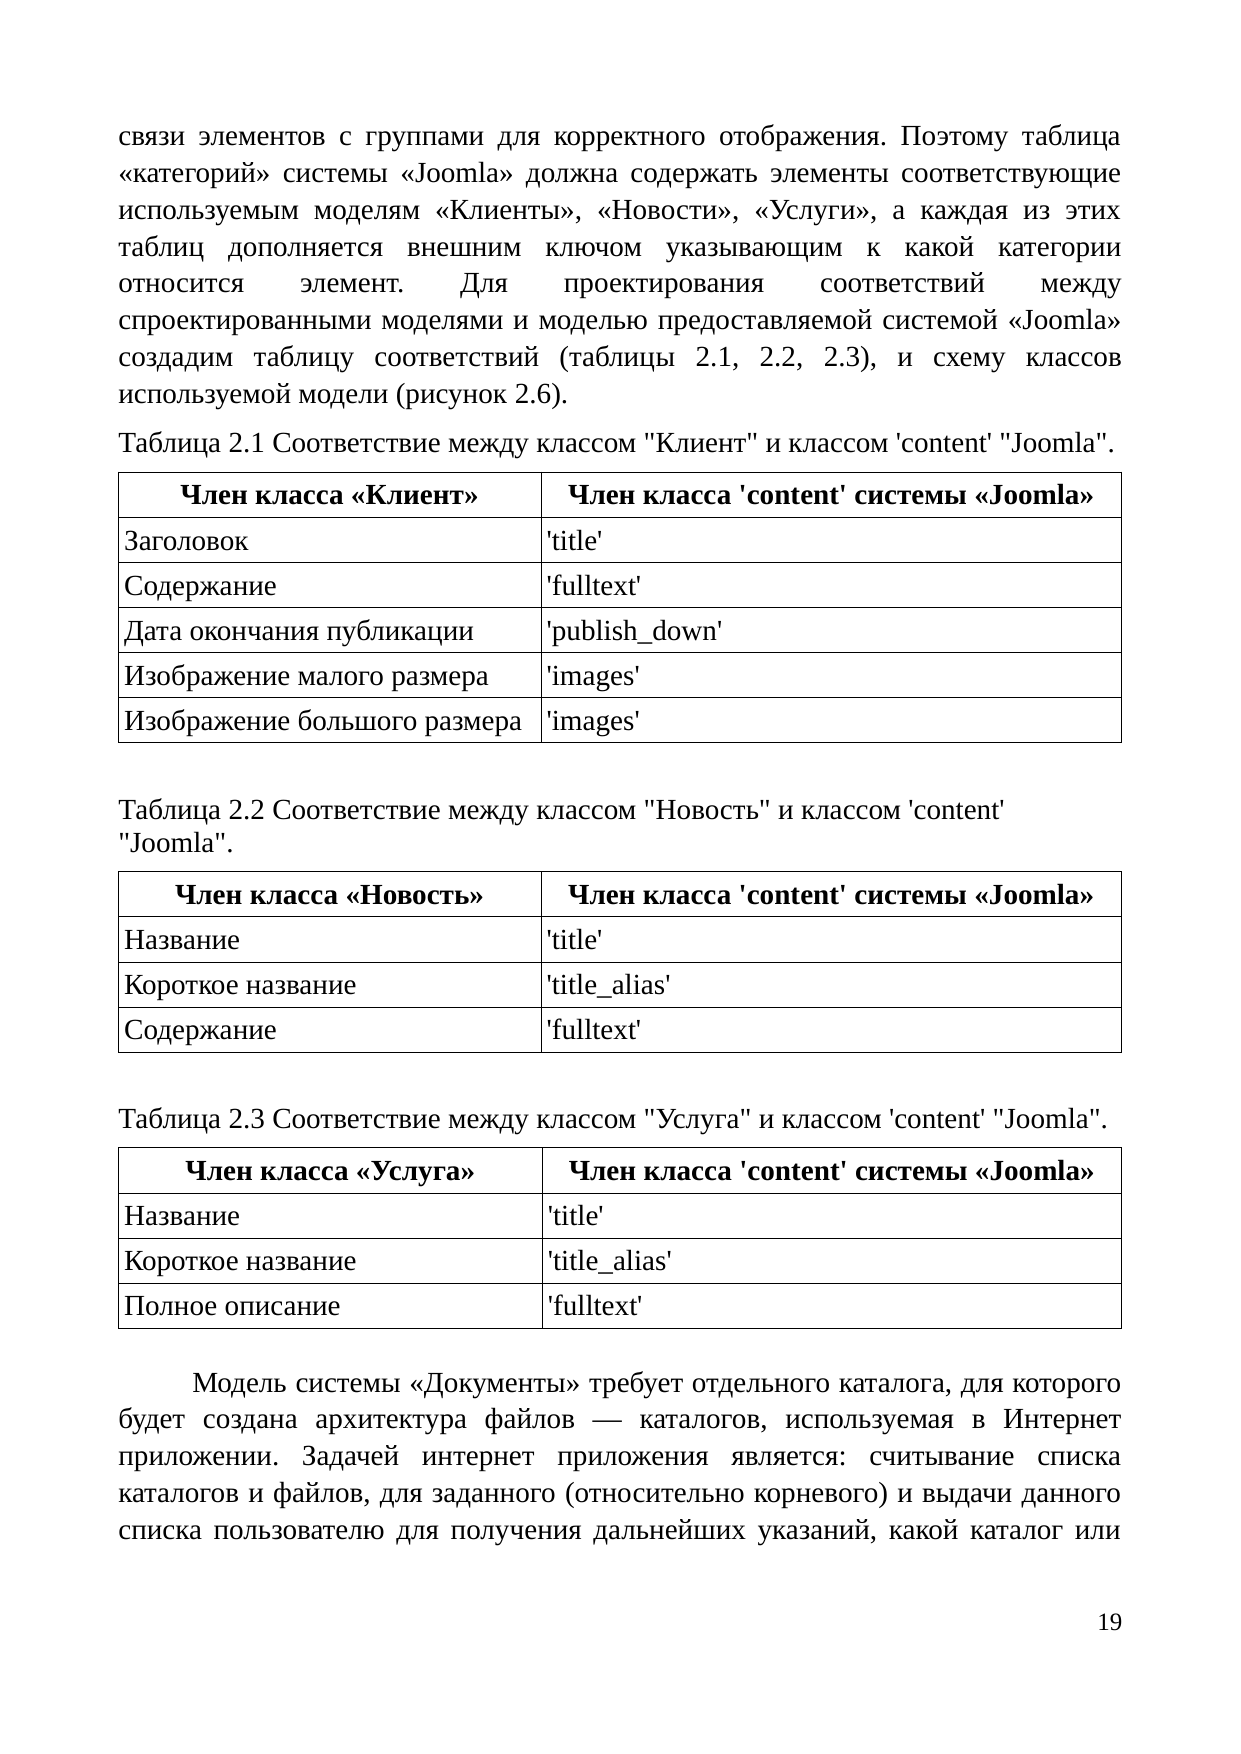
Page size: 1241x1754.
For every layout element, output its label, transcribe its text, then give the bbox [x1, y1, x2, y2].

table_cell Короткое название [119, 963, 541, 1007]
table_cell Изображение малого размера [119, 653, 541, 697]
text Таблица 2.1 Соответствие между классом "Клиент" и классом 'content' "Joomla". [118, 426, 1122, 459]
table_cell Изображение большого размера [119, 698, 541, 742]
table_cell 'title' [542, 518, 1121, 562]
table_cell 'fulltext' [542, 563, 1121, 607]
table_cell 'images' [542, 698, 1121, 742]
table_header Член класса 'content' системы «Joomla» [542, 872, 1121, 916]
table_cell 'images' [542, 653, 1121, 697]
table_cell Название [119, 917, 541, 962]
text Таблица 2.3 Соответствие между классом "Услуга" и классом 'content' "Joomla". [118, 1101, 1122, 1135]
table_cell 'title_alias' [542, 963, 1121, 1007]
text Модель системы «Документы» требует отдельного каталога, для которого будет создана архитектура файлов — каталогов, используемая в Интернет приложении. Задачей интернет приложения является: считывание списка каталогов и файлов, для заданного (относительно корневого) и выдачи данного списка пользователю для получения дальнейших указаний, какой каталог или [118, 1365, 1122, 1546]
table_cell Полное описание [119, 1284, 542, 1328]
table_header Член класса 'content' системы «Joomla» [542, 473, 1121, 517]
table_cell Содержание [119, 1008, 541, 1052]
text Таблица 2.2 Соответствие между классом "Новость" и классом 'content' "Joomla". [118, 792, 1122, 859]
table_header Член класса «Клиент» [119, 473, 541, 517]
table_cell 'title_alias' [543, 1239, 1121, 1283]
table_cell Заголовок [119, 518, 541, 562]
table_cell Короткое название [119, 1239, 542, 1283]
table_cell 'title' [543, 1194, 1121, 1237]
table_cell Дата окончания публикации [119, 608, 541, 652]
table_header Член класса 'content' системы «Joomla» [543, 1148, 1121, 1192]
table_cell 'title' [542, 917, 1121, 962]
text связи элементов с группами для корректного отображения. Поэтому таблица «категорий» системы «Joomla» должна содержать элементы соответствующие используемым моделям «Клиенты», «Новости», «Услуги», а каждая из этих таблиц дополняется внешним ключом указывающим к какой категории относится элемент. Для проектирования соответствий между спроектированными моделями и моделью предоставляемой системой «Joomla» создадим таблицу соответствий (таблицы 2.1, 2.2, 2.3), и схему классов используемой модели (рисунок 2.6). [118, 118, 1122, 410]
table_cell 'publish_down' [542, 608, 1121, 652]
table_header Член класса «Новость» [119, 872, 541, 916]
table_cell 'fulltext' [542, 1008, 1121, 1052]
table_cell 'fulltext' [543, 1284, 1121, 1328]
table_cell Содержание [119, 563, 541, 607]
table_header Член класса «Услуга» [119, 1148, 542, 1192]
table_cell Название [119, 1194, 542, 1237]
